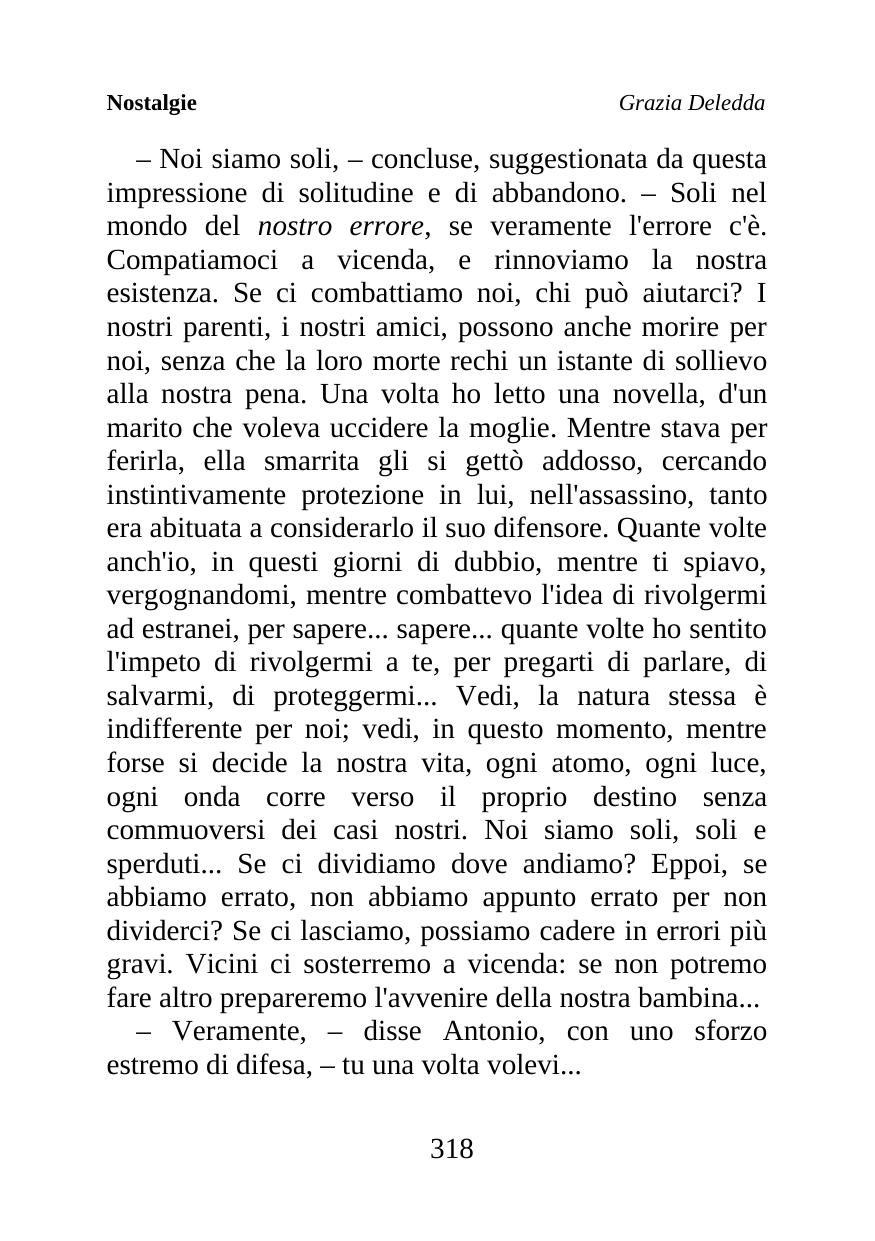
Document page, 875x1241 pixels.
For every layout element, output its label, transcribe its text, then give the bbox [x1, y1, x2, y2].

text – Veramente, – disse Antonio, con uno sforzo estremo di difesa, – tu una volta volevi... [106, 1013, 768, 1081]
text – Noi siamo soli, – concluse, suggestionata da questa impressione di solitudine e di abbandono. – Soli nel mondo del nostro errore, se veramente l'errore c'è. Compatiamoci a vicenda, e rinnoviamo la nostra esistenza. Se ci combattiamo noi, chi può aiutarci? I nostri parenti, i nostri amici, possono anche morire per noi, senza che la loro morte rechi un istante di sollievo alla nostra pena. Una volta ho letto una novella, d'un marito che voleva uccidere la moglie. Mentre stava per ferirla, ella smarrita gli si gettò addosso, cercando instintivamente protezione in lui, nell'assassino, tanto era abituata a considerarlo il suo difensore. Quante volte anch'io, in questi giorni di dubbio, mentre ti spiavo, vergognandomi, mentre combattevo l'idea di rivolgermi ad estranei, per sapere... sapere... quante volte ho sentito l'impeto di rivolgermi a te, per pregarti di parlare, di salvarmi, di proteggermi... Vedi, la natura stessa è indifferente per noi; vedi, in questo momento, mentre forse si decide la nostra vita, ogni atomo, ogni luce, ogni onda corre verso il proprio destino senza commuoversi dei casi nostri. Noi siamo soli, soli e sperduti... Se ci dividiamo dove andiamo? Eppoi, se abbiamo errato, non abbiamo appunto errato per non dividerci? Se ci lasciamo, possiamo cadere in errori più gravi. Vicini ci sosterremo a vicenda: se non potremo fare altro prepareremo l'avvenire della nostra bambina... [106, 141, 768, 1013]
